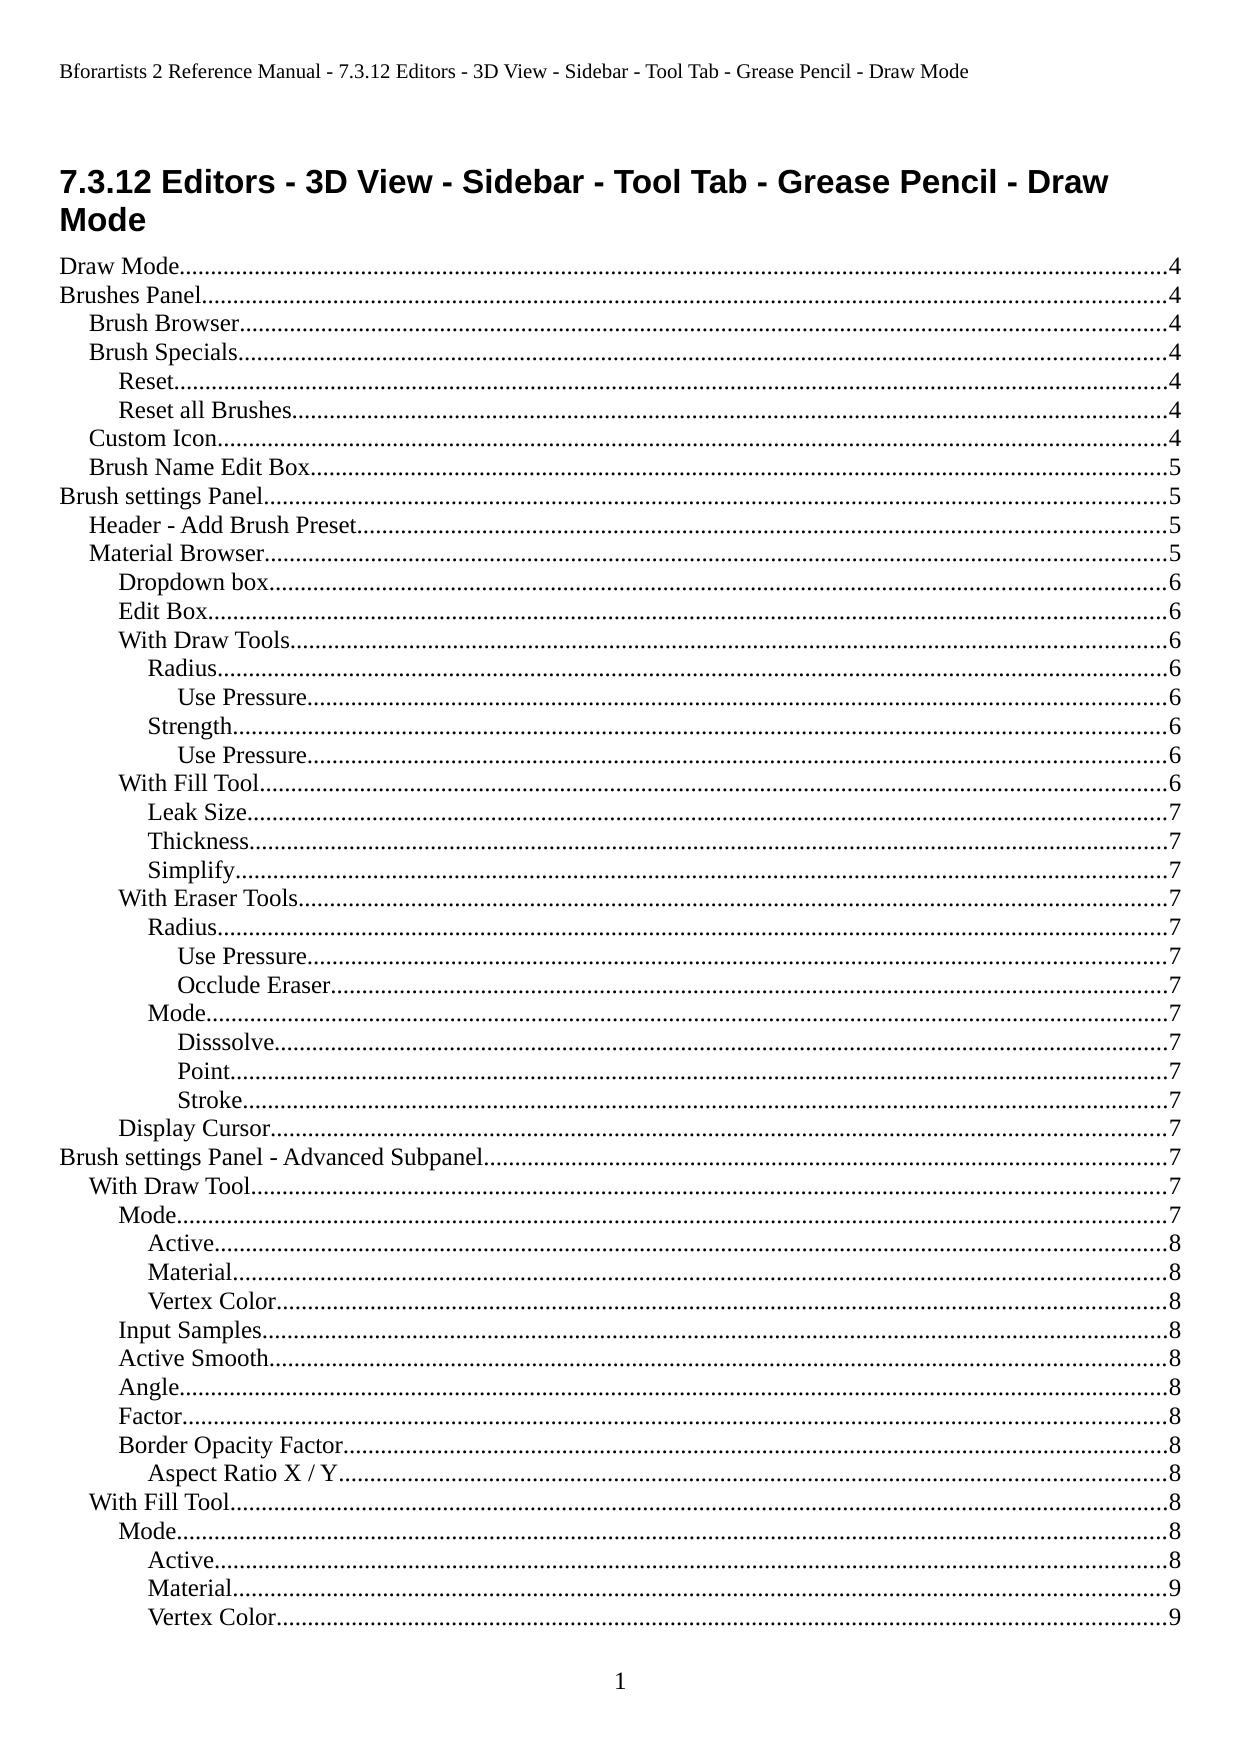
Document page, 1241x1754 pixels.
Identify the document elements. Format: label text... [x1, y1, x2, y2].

text Active Smooth 8 [118, 1343, 1181, 1372]
text Factor 8 [118, 1401, 1181, 1430]
text Active 8 [147, 1545, 1181, 1573]
text Use Pressure 6 [177, 740, 1181, 768]
text Leak Size 7 [147, 797, 1181, 826]
text Mode 7 [147, 998, 1181, 1027]
text With Eraser Tools 7 [118, 883, 1181, 912]
text Brushes Panel 4 [59, 280, 1181, 308]
text With Fill Tool 6 [118, 768, 1181, 797]
text Material Browser 5 [88, 538, 1181, 567]
text Mode 7 [118, 1200, 1181, 1228]
text Vertex Color 9 [147, 1602, 1181, 1631]
text With Draw Tool 7 [88, 1171, 1181, 1200]
text Disssolve 7 [177, 1027, 1181, 1056]
text Brush Specials 4 [88, 337, 1181, 366]
text Vertex Color 8 [147, 1286, 1181, 1315]
text With Fill Tool 8 [88, 1487, 1181, 1516]
text Mode 8 [118, 1516, 1181, 1545]
text Display Cursor 7 [118, 1113, 1181, 1142]
text Point 7 [177, 1056, 1181, 1085]
text Strength 6 [147, 711, 1181, 740]
subtitle 7.3.12 Editors - 3D View - Sidebar - Tool Tab - Grease Pencil - Draw Mode [59, 162, 1181, 238]
text Angle 8 [118, 1372, 1181, 1401]
text Brush settings Panel - Advanced Subpanel 7 [59, 1142, 1181, 1171]
text Dropdown box 6 [118, 567, 1181, 596]
text Simplify 7 [147, 855, 1181, 883]
text Aspect Ratio X / Y 8 [147, 1458, 1181, 1487]
text Reset 4 [118, 366, 1181, 395]
text Input Samples 8 [118, 1315, 1181, 1343]
text Radius 7 [147, 912, 1181, 941]
text Occlude Eraser 7 [177, 970, 1181, 998]
text Draw Mode 4 [59, 251, 1181, 280]
text Reset all Brushes 4 [118, 395, 1181, 423]
text Material 9 [147, 1573, 1181, 1602]
text Use Pressure 7 [177, 941, 1181, 970]
text Border Opacity Factor 8 [118, 1430, 1181, 1458]
text Edit Box 6 [118, 596, 1181, 625]
text Material 8 [147, 1257, 1181, 1286]
text Header - Add Brush Preset 5 [88, 510, 1181, 538]
text Custom Icon 4 [88, 423, 1181, 452]
text Stroke 7 [177, 1085, 1181, 1113]
text Thickness 7 [147, 826, 1181, 855]
text Brush Name Edit Box 5 [88, 452, 1181, 481]
text With Draw Tools 6 [118, 625, 1181, 653]
text Radius 6 [147, 653, 1181, 682]
text Active 8 [147, 1228, 1181, 1257]
text Use Pressure 6 [177, 682, 1181, 711]
text Brush Browser 4 [88, 308, 1181, 337]
text Brush settings Panel 5 [59, 481, 1181, 510]
